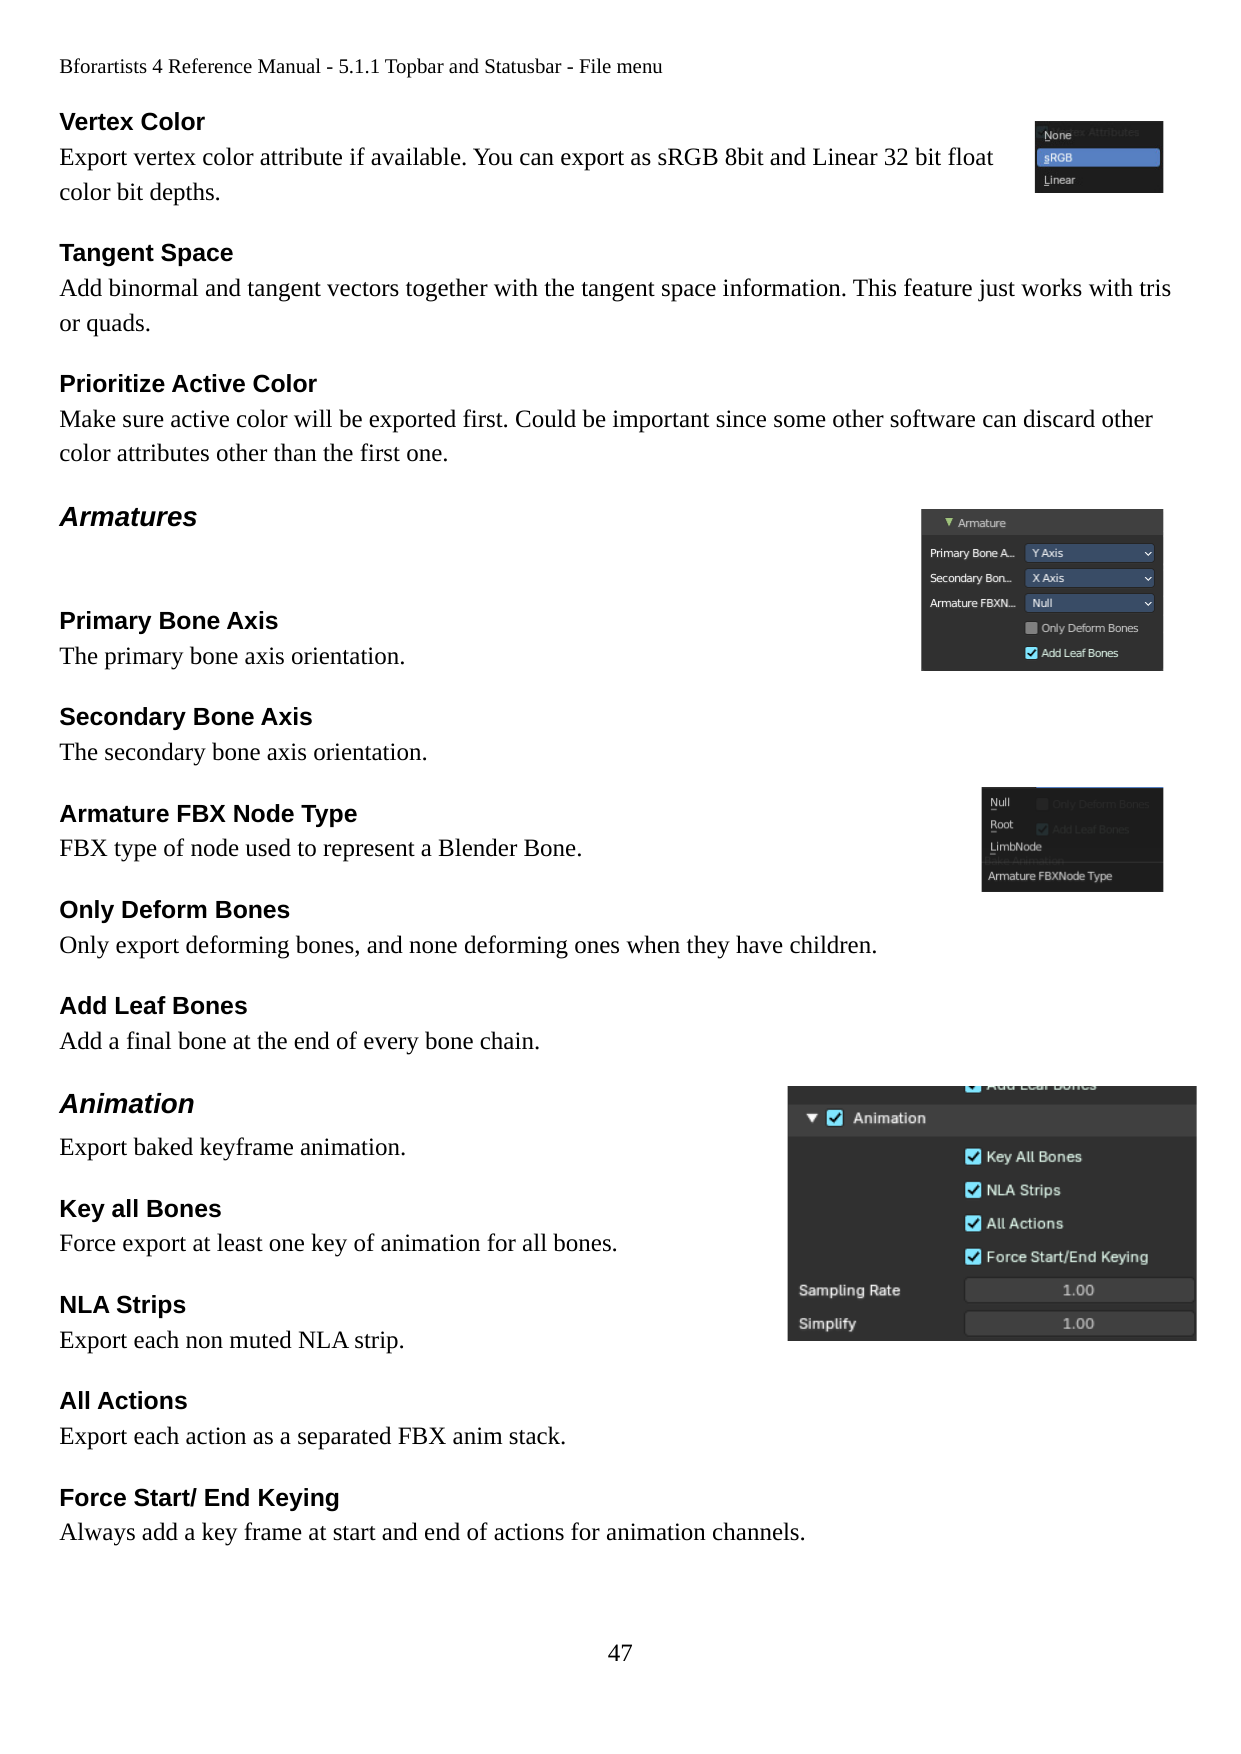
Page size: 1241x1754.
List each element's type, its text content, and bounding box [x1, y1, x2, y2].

text Export vertex color attribute if available. You can export as sRGB 8bit and Linear 32 bit float color bit depths. [59, 142, 1181, 206]
subtitle Tangent Space [59, 238, 1181, 267]
subtitle Add Leaf Bones [59, 991, 1181, 1020]
subtitle Primary Bone Axis [59, 606, 921, 634]
text Make sure active color will be exported first. Could be important since some other software can discard other color attributes other than the first one. [59, 404, 1181, 467]
subtitle Prioritize Active Color [59, 369, 1181, 398]
text Force export at least one key of animation for all bones. [59, 1228, 787, 1257]
text Only export deforming bones, and none deforming ones when they have children. [59, 930, 1181, 958]
picture [921, 509, 1164, 671]
subtitle Armature FBX Node Type [59, 799, 981, 827]
text The primary bone axis orientation. [59, 641, 921, 669]
text Add binormal and tangent vectors together with the tangent space information. This feature just works with tris or quads. [59, 273, 1181, 336]
text Export each action as a separated FBX anim stack. [59, 1421, 1181, 1450]
subtitle Armatures [59, 500, 1181, 532]
text FBX type of node used to represent a Blender Bone. [59, 833, 981, 862]
text The secondary bone axis orientation. [59, 737, 1181, 766]
subtitle Key all Bones [59, 1194, 787, 1222]
text Always add a key frame at start and end of actions for animation channels. [59, 1517, 1181, 1546]
subtitle All Actions [59, 1386, 1181, 1415]
subtitle [1164, 606, 1181, 634]
subtitle Force Start/ End Keying [59, 1483, 1181, 1511]
text Export baked keyframe animation. [59, 1132, 787, 1161]
subtitle Animation [59, 1088, 787, 1119]
text Add a final bone at the end of every bone chain. [59, 1026, 1181, 1055]
subtitle Only Deform Bones [59, 895, 1181, 923]
subtitle [1164, 799, 1181, 827]
subtitle NLA Strips [59, 1290, 787, 1318]
text Export each non muted NLA strip. [59, 1325, 1181, 1353]
picture [1034, 121, 1164, 193]
picture [981, 787, 1164, 892]
picture [787, 1086, 1197, 1341]
subtitle Vertex Color [59, 107, 1181, 136]
subtitle Secondary Bone Axis [59, 702, 1181, 731]
